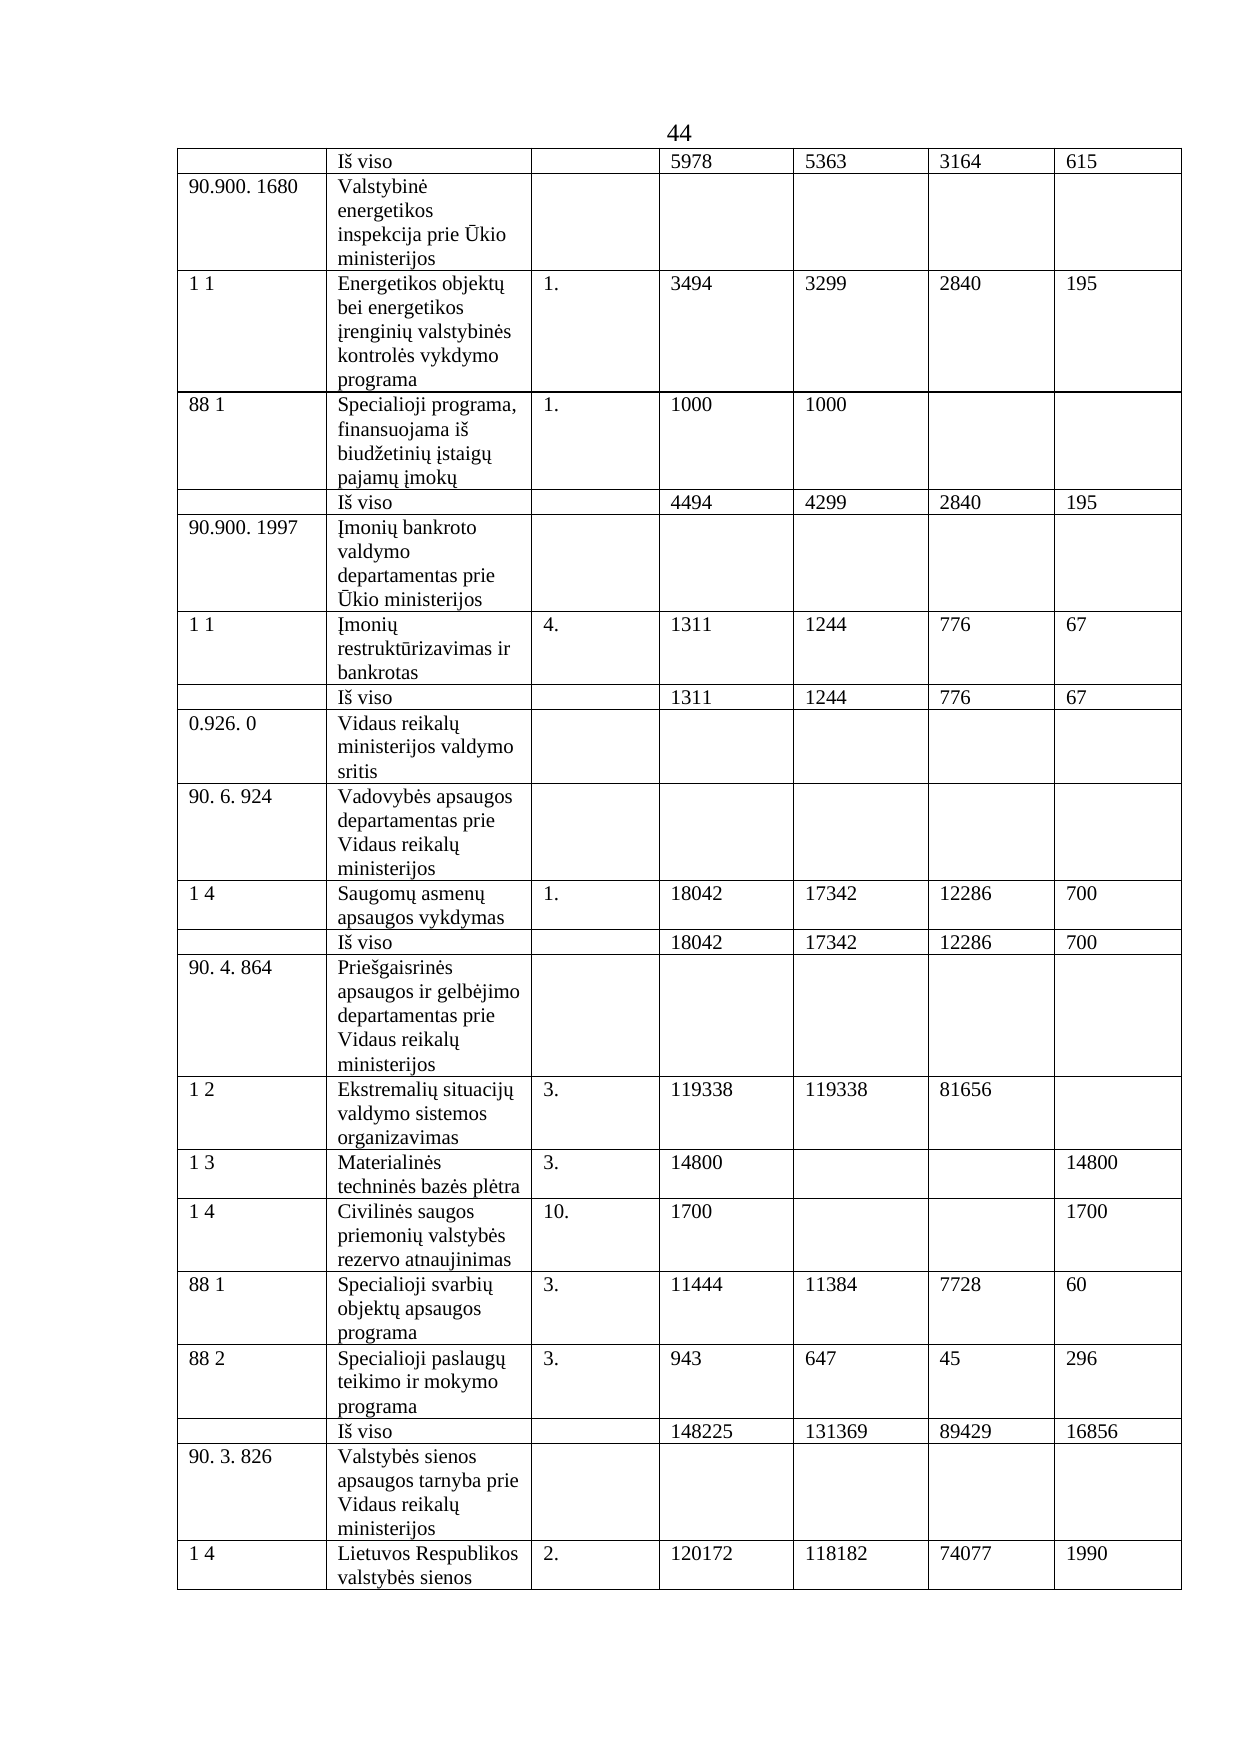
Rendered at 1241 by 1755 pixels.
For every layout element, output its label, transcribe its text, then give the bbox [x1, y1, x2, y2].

table_cell [532, 1419, 659, 1443]
table_cell Specialioji svarbių objektų apsaugos programa [327, 1272, 531, 1344]
table_cell 60 [1055, 1272, 1181, 1344]
table_cell 1311 [660, 685, 793, 709]
table_cell 195 [1055, 271, 1181, 391]
table_cell 14800 [660, 1150, 793, 1198]
table_cell [1055, 955, 1181, 1076]
table_cell Vidaus reikalų ministerijos valdymo sritis [327, 710, 531, 783]
table_cell [794, 1444, 928, 1540]
table_cell [178, 1419, 326, 1443]
table_cell [660, 515, 793, 611]
table_cell Iš viso [327, 685, 531, 709]
table_cell 3299 [794, 271, 928, 391]
table_cell Iš viso [327, 149, 531, 173]
table_cell 195 [1055, 490, 1181, 514]
table_cell 1 1 [178, 271, 326, 391]
table_cell 1 4 [178, 881, 326, 929]
table_cell [929, 1199, 1054, 1271]
table_cell 10. [532, 1199, 659, 1271]
table_cell 90. 4. 864 [178, 955, 326, 1076]
table_cell 18042 [660, 930, 793, 954]
table_cell [660, 174, 793, 270]
table_cell 4494 [660, 490, 793, 514]
table_cell [794, 710, 928, 783]
table_cell 2. [532, 1541, 659, 1589]
table_cell 4299 [794, 490, 928, 514]
table_cell 1000 [660, 393, 793, 489]
table_cell 776 [929, 612, 1054, 684]
table_cell [532, 1444, 659, 1540]
table_cell Ekstremalių situacijų valdymo sistemos organizavimas [327, 1077, 531, 1149]
table_cell 18042 [660, 881, 793, 929]
table_cell 1 3 [178, 1150, 326, 1198]
table_cell [794, 955, 928, 1076]
table_cell [660, 1444, 793, 1540]
table_cell [532, 685, 659, 709]
table_cell 45 [929, 1345, 1054, 1418]
table_cell [178, 149, 326, 173]
table_cell 90. 6. 924 [178, 784, 326, 880]
table_cell [1055, 1077, 1181, 1149]
table_cell [929, 515, 1054, 611]
table_cell 943 [660, 1345, 793, 1418]
table_cell [929, 393, 1054, 489]
table_cell 12286 [929, 930, 1054, 954]
table_cell 74077 [929, 1541, 1054, 1589]
table_cell Specialioji paslaugų teikimo ir mokymo programa [327, 1345, 531, 1418]
table_cell 81656 [929, 1077, 1054, 1149]
table_cell Specialioji programa, finansuojama iš biudžetinių įstaigų pajamų įmokų [327, 393, 531, 489]
table_cell 118182 [794, 1541, 928, 1589]
table_cell 131369 [794, 1419, 928, 1443]
table_cell 88 1 [178, 393, 326, 489]
table_cell 14800 [1055, 1150, 1181, 1198]
table_cell 296 [1055, 1345, 1181, 1418]
table_cell 1000 [794, 393, 928, 489]
table_cell 1. [532, 393, 659, 489]
table_cell [929, 784, 1054, 880]
table_cell 3. [532, 1272, 659, 1344]
table_cell 5978 [660, 149, 793, 173]
table_cell [532, 710, 659, 783]
table_cell [794, 1150, 928, 1198]
table_cell Priešgaisrinės apsaugos ir gelbėjimo departamentas prie Vidaus reikalų ministerijos [327, 955, 531, 1076]
table_cell Civilinės saugos priemonių valstybės rezervo atnaujinimas [327, 1199, 531, 1271]
table_cell 3. [532, 1077, 659, 1149]
table_cell 1990 [1055, 1541, 1181, 1589]
table_cell [929, 710, 1054, 783]
table_cell 119338 [794, 1077, 928, 1149]
table_cell 776 [929, 685, 1054, 709]
table_cell 647 [794, 1345, 928, 1418]
table_cell Vadovybės apsaugos departamentas prie Vidaus reikalų ministerijos [327, 784, 531, 880]
table_cell 3494 [660, 271, 793, 391]
table_cell 1. [532, 271, 659, 391]
table_cell [794, 515, 928, 611]
table_cell Iš viso [327, 490, 531, 514]
table_cell [532, 784, 659, 880]
table_cell 89429 [929, 1419, 1054, 1443]
table_cell [1055, 710, 1181, 783]
table_cell [929, 174, 1054, 270]
table_cell 4. [532, 612, 659, 684]
table_cell 90.900. 1997 [178, 515, 326, 611]
table_cell 90. 3. 826 [178, 1444, 326, 1540]
table_cell 2840 [929, 271, 1054, 391]
table_cell [794, 784, 928, 880]
table_cell 1 2 [178, 1077, 326, 1149]
table_cell 119338 [660, 1077, 793, 1149]
table_cell [1055, 393, 1181, 489]
table_cell [660, 955, 793, 1076]
table_cell Lietuvos Respublikos valstybės sienos [327, 1541, 531, 1589]
table_cell [1055, 1444, 1181, 1540]
table_cell 1700 [660, 1199, 793, 1271]
table_cell Valstybinė energetikos inspekcija prie Ūkio ministerijos [327, 174, 531, 270]
table_cell 3. [532, 1345, 659, 1418]
table_cell Materialinės techninės bazės plėtra [327, 1150, 531, 1198]
table_cell 17342 [794, 881, 928, 929]
table_cell [660, 710, 793, 783]
table_cell 1311 [660, 612, 793, 684]
table_cell [929, 955, 1054, 1076]
table_cell 11444 [660, 1272, 793, 1344]
table_cell Iš viso [327, 1419, 531, 1443]
table_cell 0.926. 0 [178, 710, 326, 783]
table_cell 1 4 [178, 1541, 326, 1589]
table_cell [532, 955, 659, 1076]
table_cell [532, 490, 659, 514]
table_cell 1 4 [178, 1199, 326, 1271]
table_cell 1244 [794, 612, 928, 684]
table_cell [794, 1199, 928, 1271]
table_cell [794, 174, 928, 270]
table_cell 12286 [929, 881, 1054, 929]
table_cell 700 [1055, 930, 1181, 954]
table_cell 120172 [660, 1541, 793, 1589]
table_cell [532, 174, 659, 270]
table_cell 17342 [794, 930, 928, 954]
table_cell 700 [1055, 881, 1181, 929]
table_cell [178, 490, 326, 514]
table_cell 1700 [1055, 1199, 1181, 1271]
table_cell 90.900. 1680 [178, 174, 326, 270]
table_cell [929, 1150, 1054, 1198]
table_cell 615 [1055, 149, 1181, 173]
table_cell [1055, 515, 1181, 611]
table_cell [532, 930, 659, 954]
table_cell [1055, 174, 1181, 270]
table_cell 88 1 [178, 1272, 326, 1344]
table_cell [929, 1444, 1054, 1540]
table_cell Iš viso [327, 930, 531, 954]
table_cell [532, 149, 659, 173]
table_cell 88 2 [178, 1345, 326, 1418]
table_cell 67 [1055, 612, 1181, 684]
table_cell 16856 [1055, 1419, 1181, 1443]
table_cell [178, 685, 326, 709]
table_cell 1. [532, 881, 659, 929]
table_cell 5363 [794, 149, 928, 173]
table_cell Energetikos objektų bei energetikos įrenginių valstybinės kontrolės vykdymo programa [327, 271, 531, 391]
table_cell [1055, 784, 1181, 880]
table_cell [178, 930, 326, 954]
table_cell 7728 [929, 1272, 1054, 1344]
table_cell 1244 [794, 685, 928, 709]
table_cell Įmonių bankroto valdymo departamentas prie Ūkio ministerijos [327, 515, 531, 611]
table_cell 2840 [929, 490, 1054, 514]
table_cell [532, 515, 659, 611]
table_cell 3. [532, 1150, 659, 1198]
table_cell 11384 [794, 1272, 928, 1344]
table_cell Įmonių restruktūrizavimas ir bankrotas [327, 612, 531, 684]
table_cell Valstybės sienos apsaugos tarnyba prie Vidaus reikalų ministerijos [327, 1444, 531, 1540]
table_cell Saugomų asmenų apsaugos vykdymas [327, 881, 531, 929]
table_cell 3164 [929, 149, 1054, 173]
table_cell 67 [1055, 685, 1181, 709]
table_cell [660, 784, 793, 880]
table_cell 148225 [660, 1419, 793, 1443]
table_cell 1 1 [178, 612, 326, 684]
